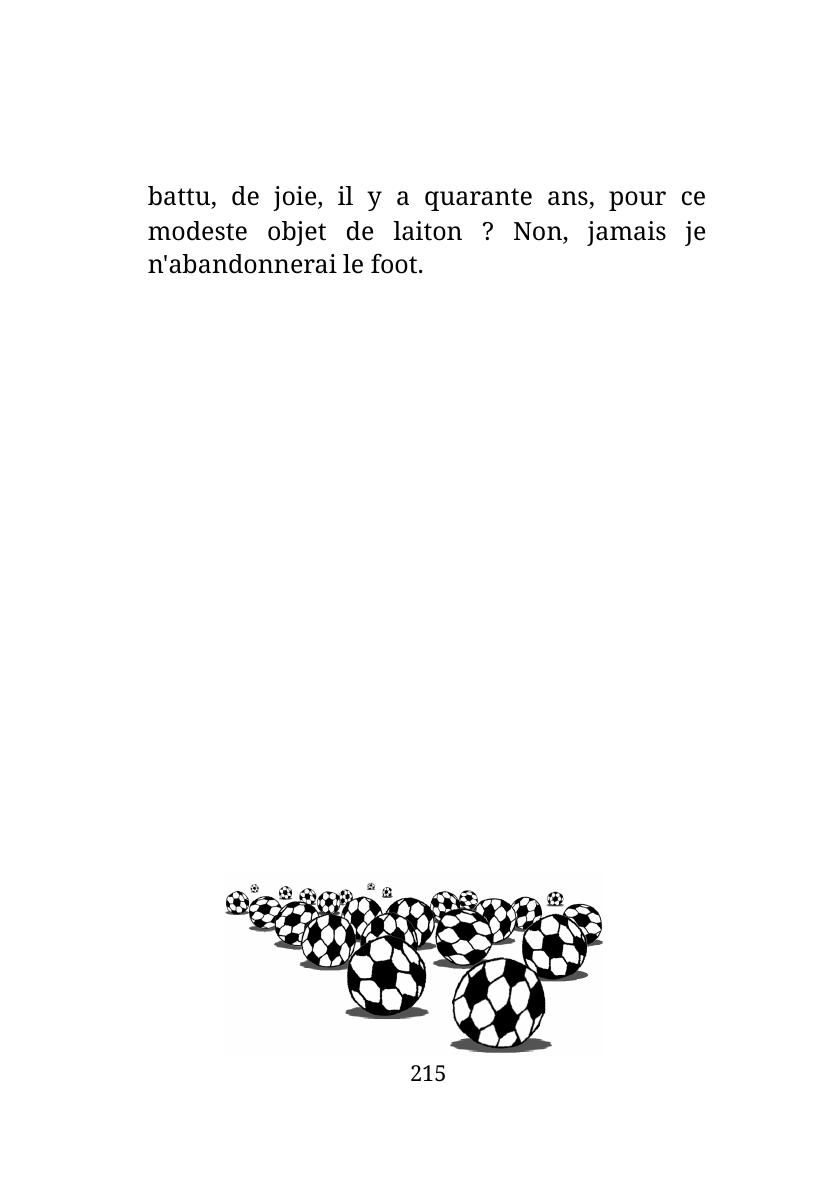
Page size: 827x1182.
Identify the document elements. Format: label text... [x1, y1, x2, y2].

picture [223, 871, 604, 1056]
text battu, de joie, il y a quarante ans, pour ce modeste objet de laiton ? Non, jamais je n'abandonnerai le foot. [148, 179, 707, 281]
